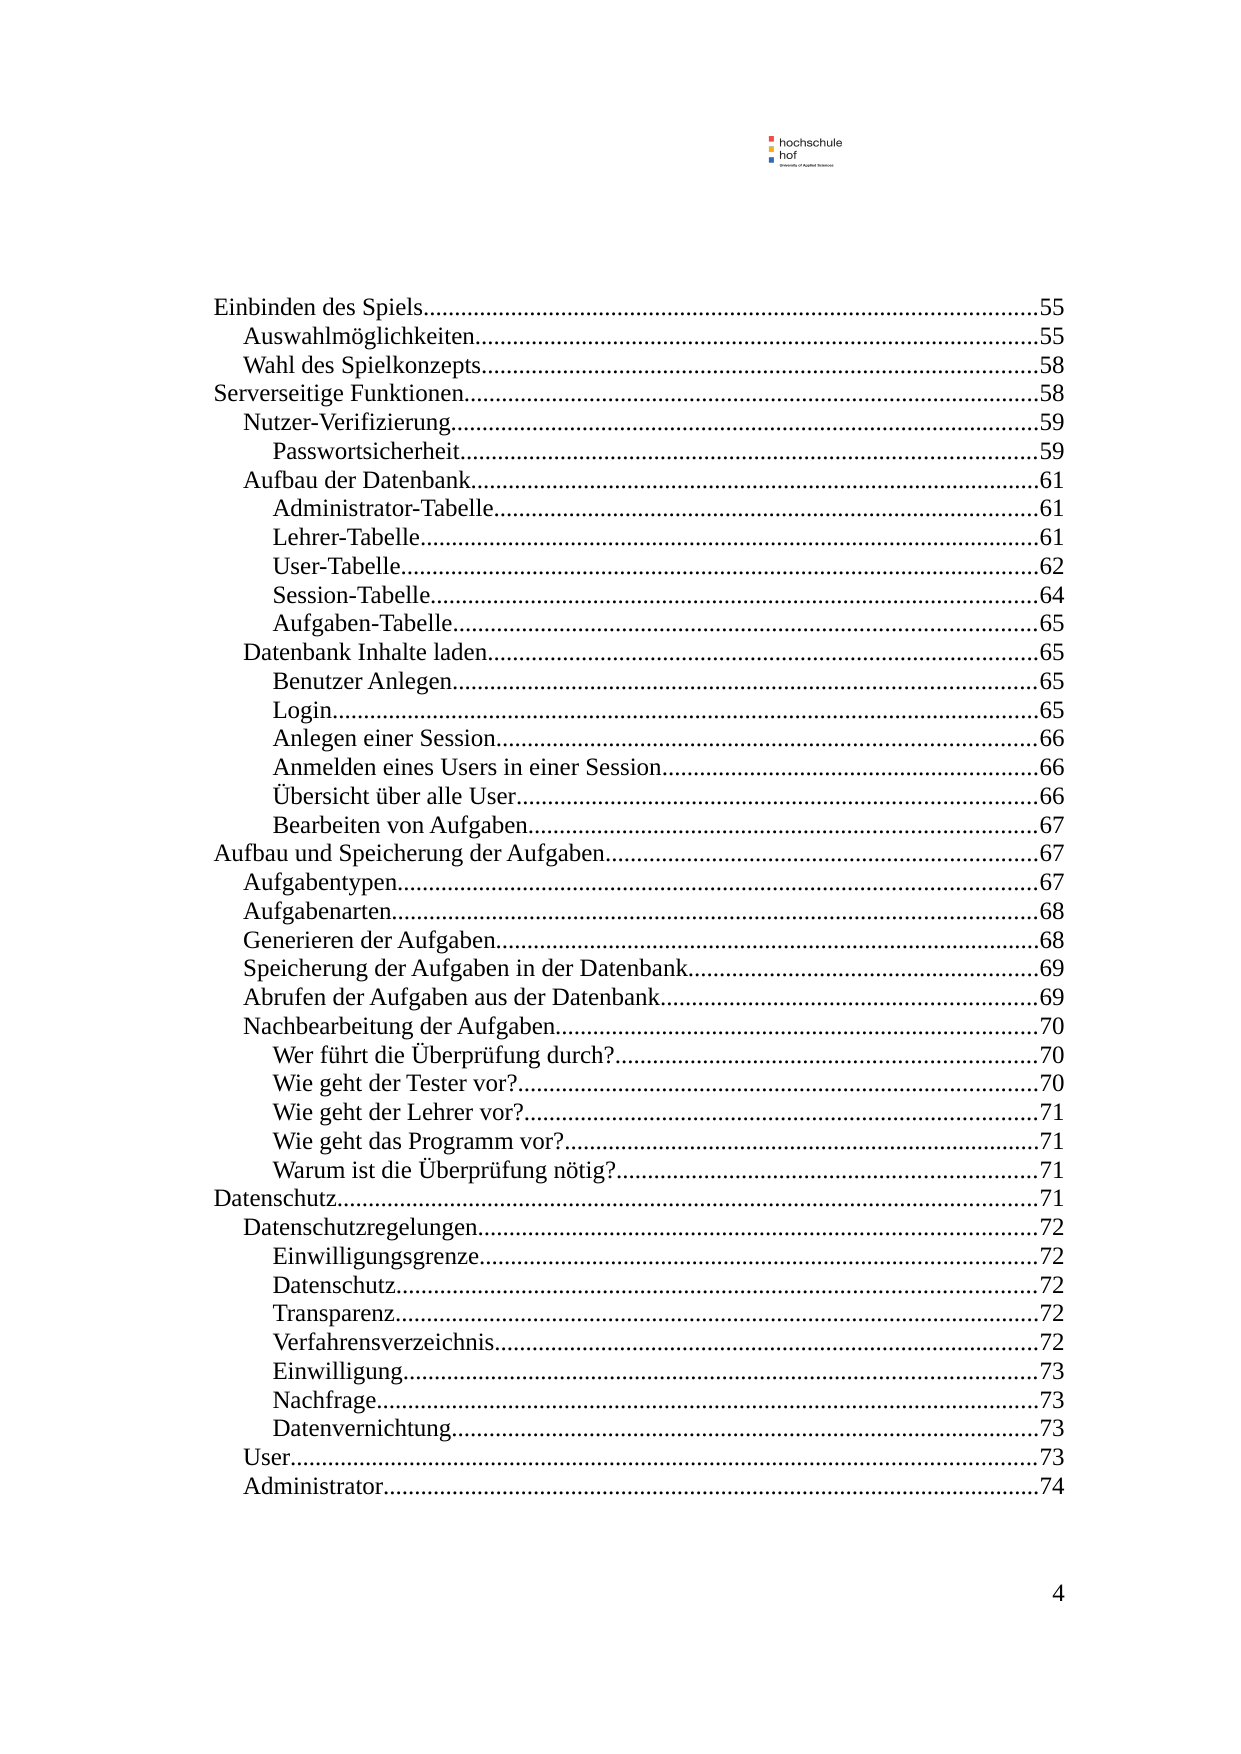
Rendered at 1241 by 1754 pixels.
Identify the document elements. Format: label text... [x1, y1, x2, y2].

text User 73 [243, 1442, 1064, 1471]
text Verfahrensverzeichnis 72 [272, 1327, 1064, 1356]
text Wer führt die Überprüfung durch? 70 [272, 1040, 1064, 1068]
text Aufgabentypen 67 [243, 867, 1064, 896]
text Lehrer-Tabelle 61 [272, 522, 1064, 551]
text Transparenz 72 [272, 1298, 1064, 1327]
text Datenschutzregelungen 72 [243, 1212, 1064, 1241]
text Generieren der Aufgaben 68 [243, 925, 1064, 953]
text Anlegen einer Session 66 [272, 723, 1064, 752]
text Benutzer Anlegen 65 [272, 666, 1064, 695]
picture [768, 136, 842, 167]
text Auswahlmöglichkeiten 55 [243, 321, 1064, 350]
text Speicherung der Aufgaben in der Datenbank 69 [243, 953, 1064, 982]
text Aufbau und Speicherung der Aufgaben 67 [213, 838, 1064, 867]
text Warum ist die Überprüfung nötig? 71 [272, 1155, 1064, 1183]
text Wie geht das Programm vor? 71 [272, 1126, 1064, 1155]
text Nutzer-Verifizierung 59 [243, 407, 1064, 436]
text Datenschutz 71 [213, 1183, 1064, 1212]
text Aufbau der Datenbank 61 [243, 465, 1064, 493]
text Datenschutz 72 [272, 1270, 1064, 1298]
text Administrator 74 [243, 1471, 1064, 1500]
text Session-Tabelle 64 [272, 580, 1064, 608]
text Einbinden des Spiels 55 [213, 292, 1064, 321]
text Einwilligungsgrenze 72 [272, 1241, 1064, 1270]
text Einwilligung 73 [272, 1356, 1064, 1385]
text Aufgaben-Tabelle 65 [272, 608, 1064, 637]
text Login 65 [272, 695, 1064, 723]
text Nachbearbeitung der Aufgaben 70 [243, 1011, 1064, 1040]
text Übersicht über alle User 66 [272, 781, 1064, 810]
text Wie geht der Tester vor? 70 [272, 1068, 1064, 1097]
text Serverseitige Funktionen 58 [213, 378, 1064, 407]
text User-Tabelle 62 [272, 551, 1064, 580]
text Datenvernichtung 73 [272, 1413, 1064, 1442]
text Administrator-Tabelle 61 [272, 493, 1064, 522]
text Datenbank Inhalte laden 65 [243, 637, 1064, 666]
text Anmelden eines Users in einer Session 66 [272, 752, 1064, 781]
text Passwortsicherheit 59 [272, 436, 1064, 465]
text Bearbeiten von Aufgaben 67 [272, 810, 1064, 838]
text Aufgabenarten 68 [243, 896, 1064, 925]
text Wahl des Spielkonzepts 58 [243, 350, 1064, 378]
text Nachfrage 73 [272, 1385, 1064, 1413]
text Wie geht der Lehrer vor? 71 [272, 1097, 1064, 1126]
text Abrufen der Aufgaben aus der Datenbank 69 [243, 982, 1064, 1011]
